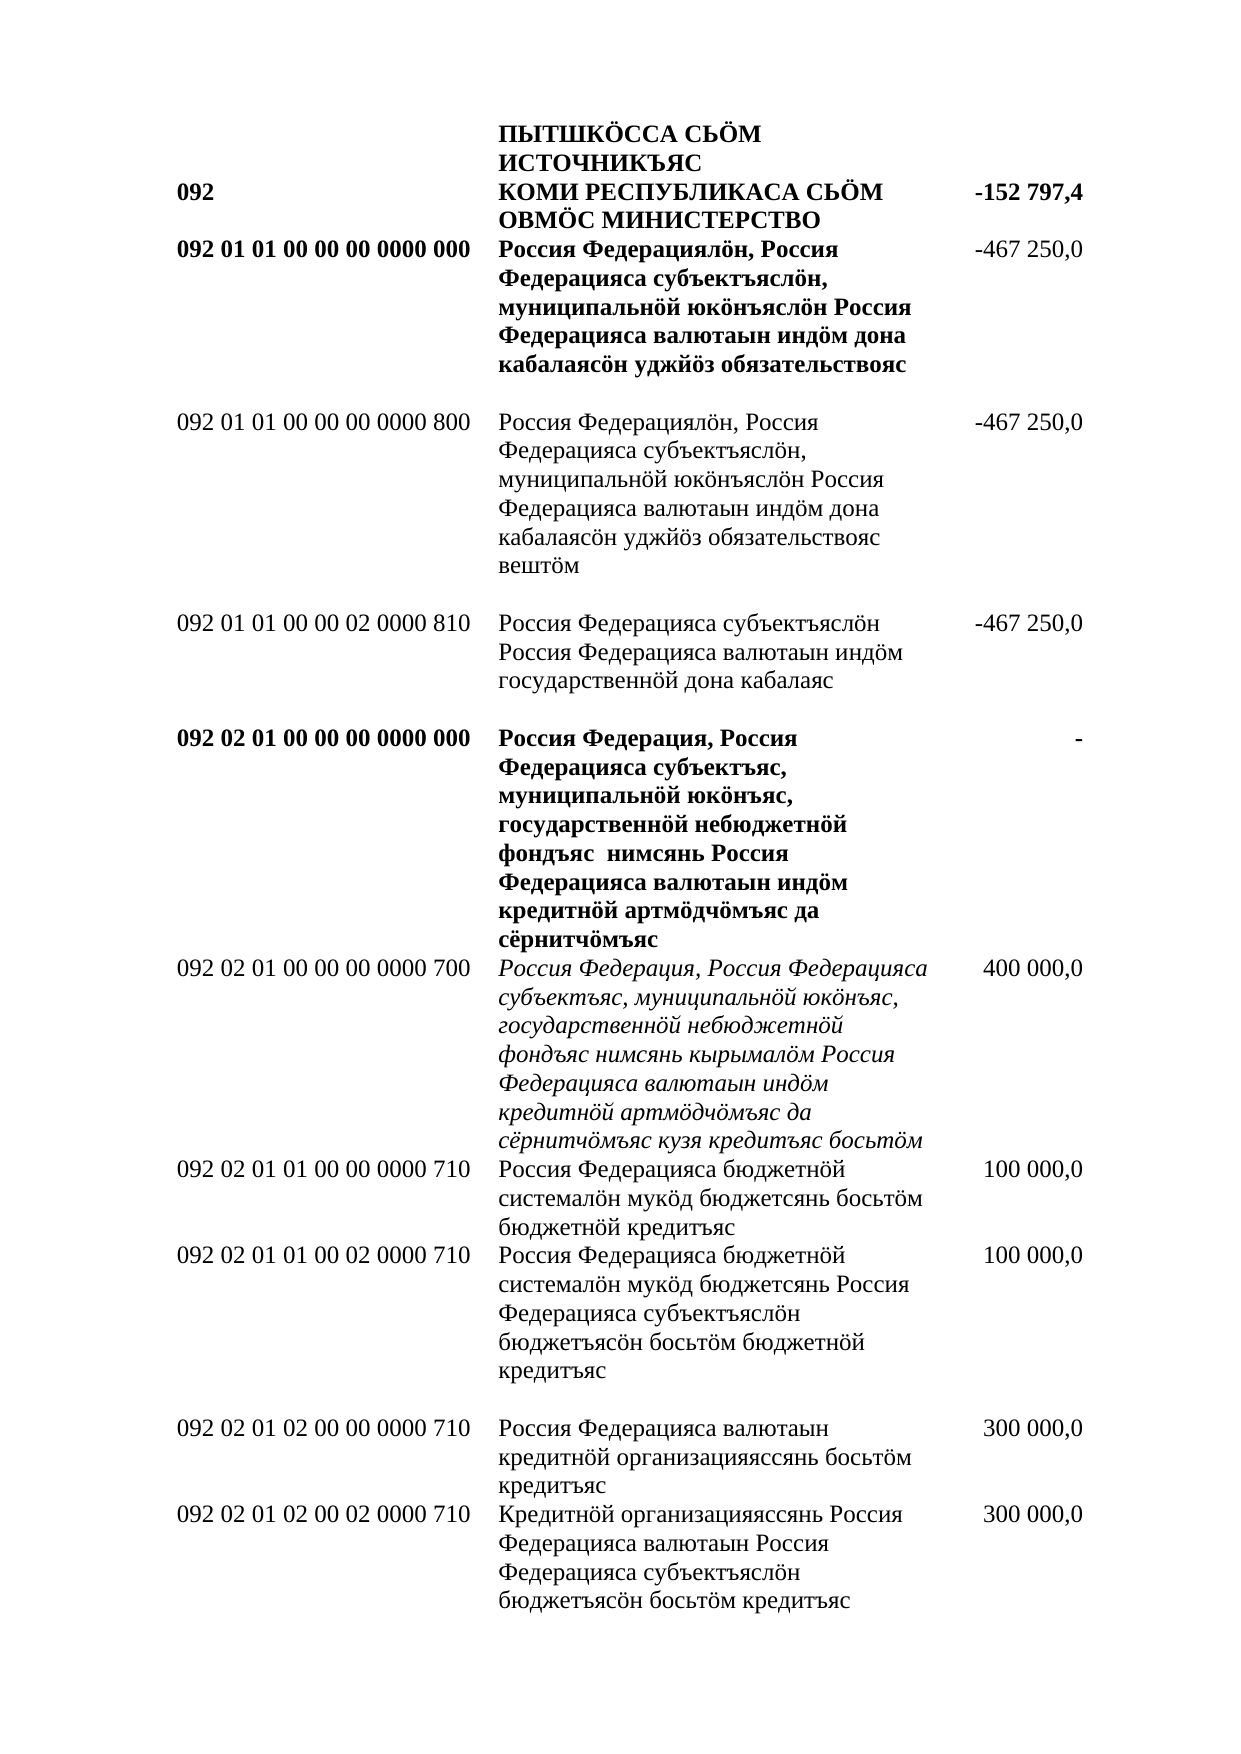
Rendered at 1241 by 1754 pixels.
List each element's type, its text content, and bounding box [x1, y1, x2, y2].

table_cell 092 02 01 02 00 02 0000 710 [165, 1499, 487, 1614]
table_cell 092 [165, 177, 487, 234]
table_cell 092 02 01 00 00 00 0000 000 [165, 723, 487, 953]
table_cell 092 02 01 00 00 00 0000 700 [165, 953, 487, 1154]
table_cell 092 02 01 02 00 00 0000 710 [165, 1413, 487, 1499]
table_cell Россия Федерациялöн, Россия Федерацияса субъектъяслöн, муниципальнöй юкöнъяслöн Россия Федерацияса валютаын индöм дона кабалаясöн уджйöз обязательствояс [487, 234, 944, 407]
table_cell 092 01 01 00 00 00 0000 000 [165, 234, 487, 407]
table_cell 300 000,0 [945, 1499, 1094, 1614]
table_cell Россия Федерация, Россия Федерацияса субъектъяс, муниципальнöй юкöнъяс, государственнöй небюджетнöй фондъяс нимсянь кырымалöм Россия Федерацияса валютаын индöм кредитнöй артмöдчöмъяс да сёрнитчöмъяс кузя кредитъяс босьтöм [487, 953, 944, 1154]
table_cell - [945, 723, 1094, 953]
table_cell Россия Федерацияса валютаын кредитнöй организацияяссянь босьтöм кредитъяс [487, 1413, 944, 1499]
table_cell 300 000,0 [945, 1413, 1094, 1499]
table_cell [165, 118, 487, 177]
table_cell 092 01 01 00 00 02 0000 810 [165, 608, 487, 723]
table_cell Россия Федерацияса субъектъяслöн Россия Федерацияса валютаын индöм государственнöй дона кабалаяс [487, 608, 944, 723]
table_cell Россия Федерацияса бюджетнöй системалöн мукöд бюджетсянь босьтöм бюджетнöй кредитъяс [487, 1154, 944, 1240]
table_cell 092 02 01 01 00 00 0000 710 [165, 1154, 487, 1240]
table_cell 400 000,0 [945, 953, 1094, 1154]
table_cell 100 000,0 [945, 1154, 1094, 1240]
table_cell -467 250,0 [945, 407, 1094, 608]
table_cell ПЫТШКÖССА СЬÖМ ИСТОЧНИКЪЯС [487, 118, 944, 177]
table_cell -152 797,4 [945, 177, 1094, 234]
table_cell -467 250,0 [945, 234, 1094, 407]
table_cell 092 02 01 01 00 02 0000 710 [165, 1240, 487, 1413]
table_cell Россия Федерация, Россия Федерацияса субъектъяс, муниципальнöй юкöнъяс, государственнöй небюджетнöй фондъяс нимсянь Россия Федерацияса валютаын индöм кредитнöй артмöдчöмъяс да сёрнитчöмъяс [487, 723, 944, 953]
table_cell 100 000,0 [945, 1240, 1094, 1413]
table_cell [945, 118, 1094, 177]
table_cell Россия Федерацияса бюджетнöй системалöн мукöд бюджетсянь Россия Федерацияса субъектъяслöн бюджетъясöн босьтöм бюджетнöй кредитъяс [487, 1240, 944, 1413]
table_cell -467 250,0 [945, 608, 1094, 723]
table_cell Кредитнöй организацияяссянь Россия Федерацияса валютаын Россия Федерацияса субъектъяслöн бюджетъясöн босьтöм кредитъяс [487, 1499, 944, 1614]
table_cell Россия Федерациялöн, Россия Федерацияса субъектъяслöн, муниципальнöй юкöнъяслöн Россия Федерацияса валютаын индöм дона кабалаясöн уджйöз обязательствояс вештöм [487, 407, 944, 608]
table_cell 092 01 01 00 00 00 0000 800 [165, 407, 487, 608]
table_cell КОМИ РЕСПУБЛИКАСА СЬÖМ ОВМÖС МИНИСТЕРСТВО [487, 177, 944, 234]
